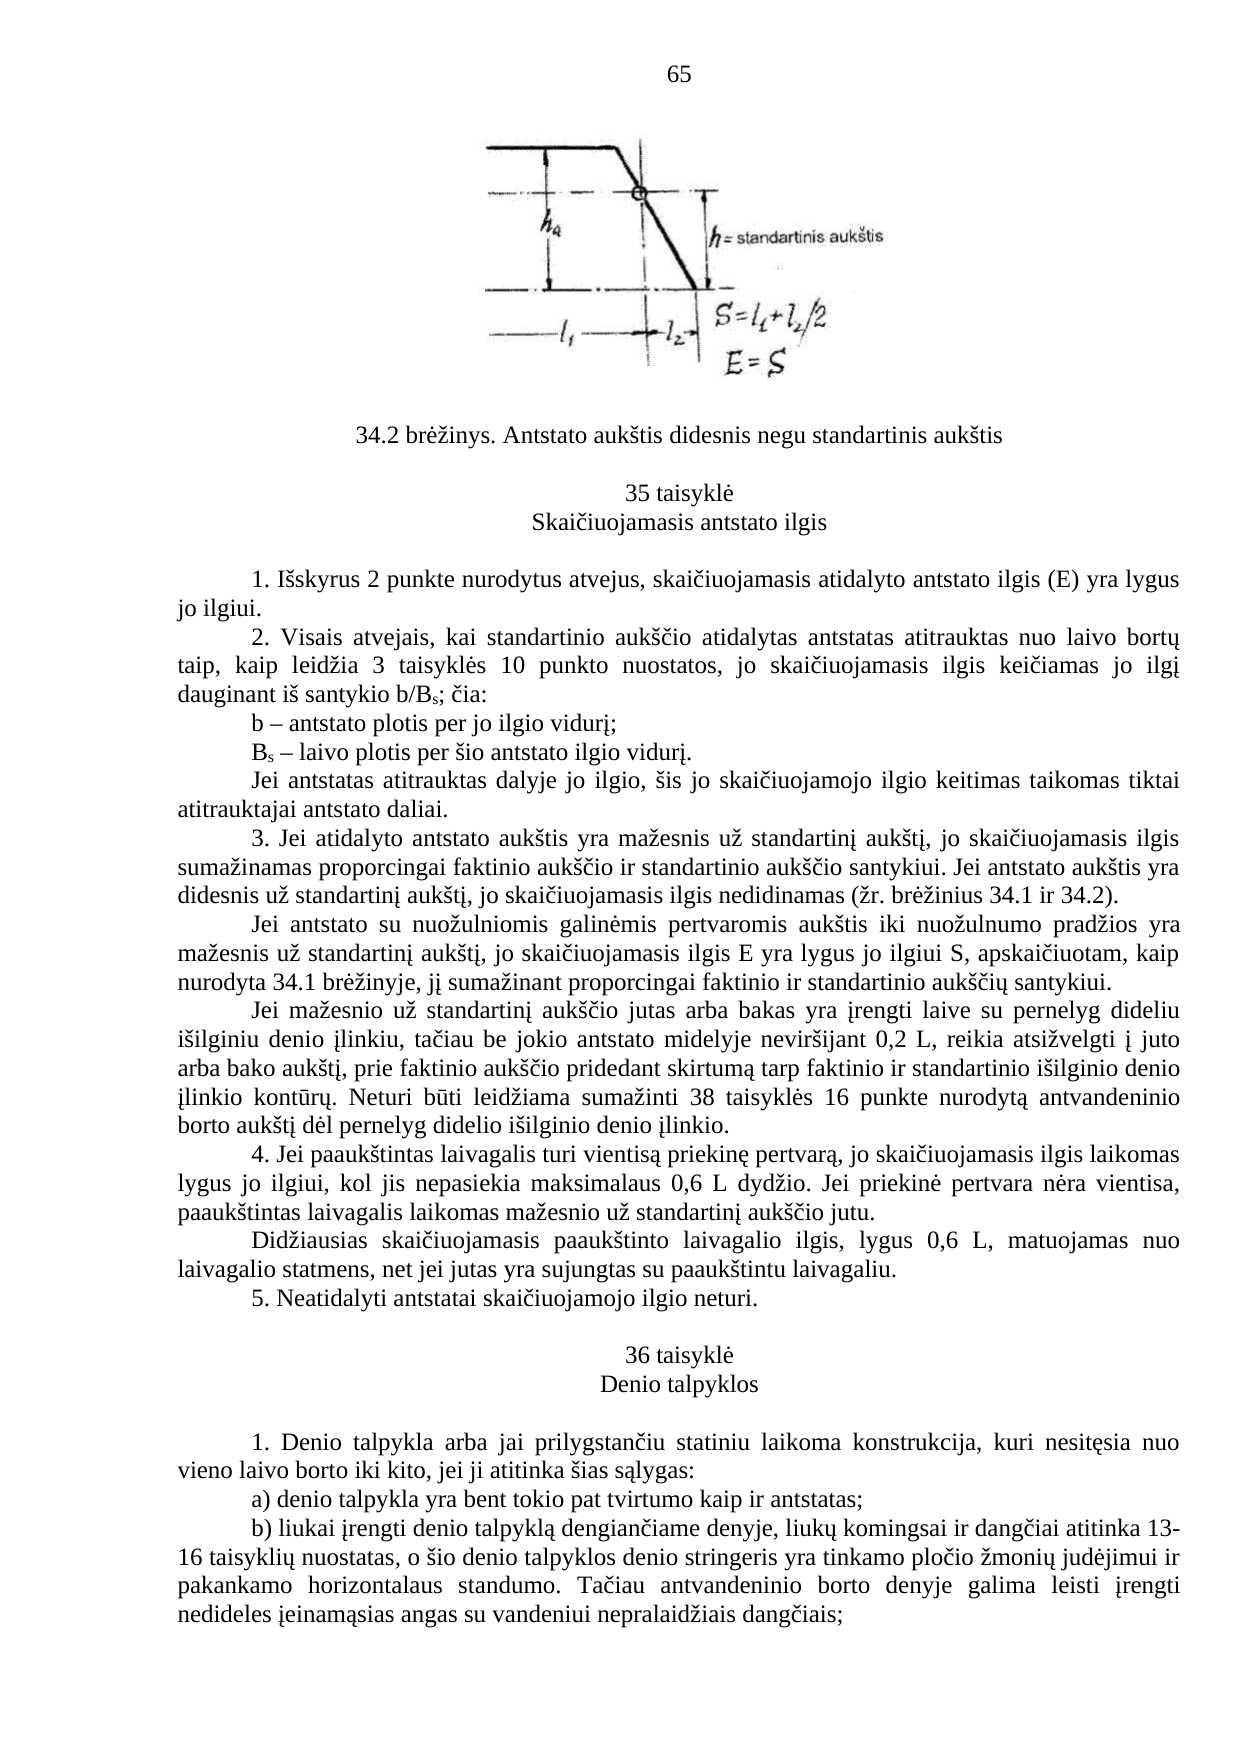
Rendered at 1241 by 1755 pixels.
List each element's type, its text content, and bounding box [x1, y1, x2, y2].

text 36 taisyklė [177, 1340, 1181, 1369]
text Skaičiuojamasis antstato ilgis [177, 507, 1181, 535]
text b – antstato plotis per jo ilgio vidurį; [177, 708, 1181, 737]
text Didžiausias skaičiuojamasis paaukštinto laivagalio ilgis, lygus 0,6 L, matuojamas nuo laivagalio statmens, net jei jutas yra sujungtas su paaukštintu laivagaliu. [177, 1225, 1181, 1283]
text 5. Neatidalyti antstatai skaičiuojamojo ilgio neturi. [177, 1283, 1181, 1312]
text a) denio talpykla yra bent tokio pat tvirtumo kaip ir antstatas; [177, 1484, 1181, 1513]
text 34.2 brėžinys. Antstato aukštis didesnis negu standartinis aukštis [177, 420, 1181, 449]
text 35 taisyklė [177, 478, 1181, 507]
text Jei mažesnio už standartinį aukščio jutas arba bakas yra įrengti laive su pernelyg dideliu išilginiu denio įlinkiu, tačiau be jokio antstato midelyje neviršijant 0,2 L, reikia atsižvelgti į juto arba bako aukštį, prie faktinio aukščio pridedant skirtumą tarp faktinio ir standartinio išilginio denio įlinkio kontūrų. Neturi būti leidžiama sumažinti 38 taisyklės 16 punkte nurodytą antvandeninio borto aukštį dėl pernelyg didelio išilginio denio įlinkio. [177, 995, 1181, 1139]
text 4. Jei paaukštintas laivagalis turi vientisą priekinę pertvarą, jo skaičiuojamasis ilgis laikomas lygus jo ilgiui, kol jis nepasiekia maksimalaus 0,6 L dydžio. Jei priekinė pertvara nėra vientisa, paaukštintas laivagalis laikomas mažesnio už standartinį aukščio jutu. [177, 1139, 1181, 1225]
text 1. Denio talpykla arba jai prilygstančiu statiniu laikoma konstrukcija, kuri nesitęsia nuo vieno laivo borto iki kito, jei ji atitinka šias sąlygas: [177, 1427, 1181, 1484]
text Denio talpyklos [177, 1369, 1181, 1398]
text 1. Išskyrus 2 punkte nurodytus atvejus, skaičiuojamasis atidalyto antstato ilgis (E) yra lygus jo ilgiui. [177, 564, 1181, 622]
text Jei antstatas atitrauktas dalyje jo ilgio, šis jo skaičiuojamojo ilgio keitimas taikomas tiktai atitrauktajai antstato daliai. [177, 765, 1181, 823]
text 3. Jei atidalyto antstato aukštis yra mažesnis už standartinį aukštį, jo skaičiuojamasis ilgis sumažinamas proporcingai faktinio aukščio ir standartinio aukščio santykiui. Jei antstato aukštis yra didesnis už standartinį aukštį, jo skaičiuojamasis ilgis nedidinamas (žr. brėžinius 34.1 ir 34.2). [177, 823, 1181, 909]
text Bs – laivo plotis per šio antstato ilgio vidurį. [177, 737, 1181, 765]
text 2. Visais atvejais, kai standartinio aukščio atidalytas antstatas atitrauktas nuo laivo bortų taip, kaip leidžia 3 taisyklės 10 punkto nuostatos, jo skaičiuojamasis ilgis keičiamas jo ilgį dauginant iš santykio b/Bs; čia: [177, 622, 1181, 708]
text Jei antstato su nuožulniomis galinėmis pertvaromis aukštis iki nuožulnumo pradžios yra mažesnis už standartinį aukštį, jo skaičiuojamasis ilgis E yra lygus jo ilgiui S, apskaičiuotam, kaip nurodyta 34.1 brėžinyje, jį sumažinant proporcingai faktinio ir standartinio aukščių santykiui. [177, 909, 1181, 995]
text b) liukai įrengti denio talpyklą dengiančiame denyje, liukų komingsai ir dangčiai atitinka 13-16 taisyklių nuostatas, o šio denio talpyklos denio stringeris yra tinkamo pločio žmonių judėjimui ir pakankamo horizontalaus standumo. Tačiau antvandeninio borto denyje galima leisti įrengti nedideles įeinamąsias angas su vandeniui nepralaidžiais dangčiais; [177, 1513, 1181, 1628]
